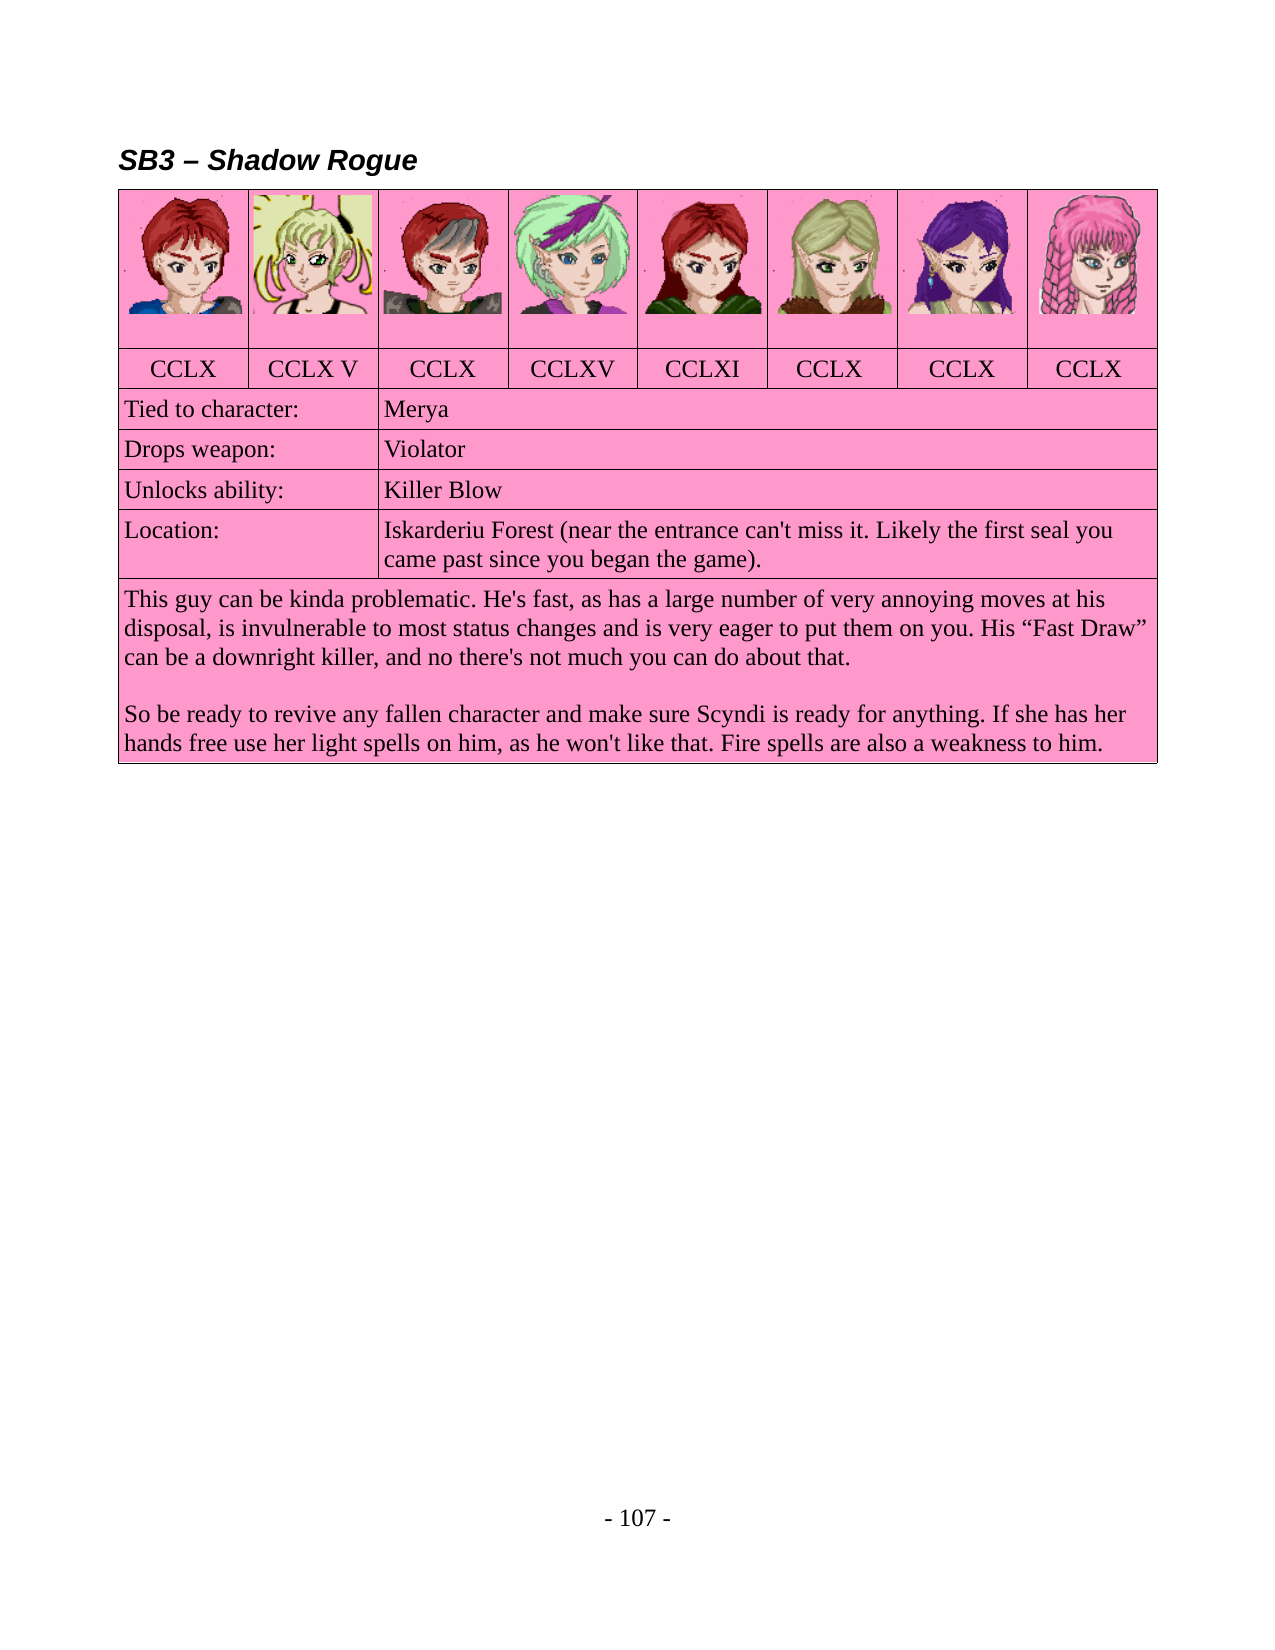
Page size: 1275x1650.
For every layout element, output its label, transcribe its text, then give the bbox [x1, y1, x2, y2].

table_header [379, 190, 508, 348]
table_cell Tied to character: [119, 389, 378, 429]
table_cell Location: [119, 510, 378, 578]
table_cell Iskarderiu Forest (near the entrance can't miss it. Likely the first seal you came past since you began the game). [379, 510, 1157, 578]
table_cell CCLXI [638, 349, 767, 388]
table_cell This guy can be kinda problematic. He's fast, as has a large number of very annoying moves at his disposal, is invulnerable to most status changes and is very eager to put them on you. His “Fast Draw” can be a downright killer, and no there's not much you can do about that. So be ready to revive any fallen character and make sure Scyndi is ready for anything. If she has her hands free use her light spells on him, as he won't like that. Fire spells are also a weakness to him. [119, 579, 1157, 762]
table_header [119, 190, 248, 348]
picture [1032, 195, 1152, 314]
table_header [638, 314, 767, 348]
table_header [1028, 314, 1157, 348]
table_cell CCLX [119, 349, 248, 388]
table_cell CCLX [768, 349, 897, 388]
table_header [898, 190, 1027, 348]
subtitle SB3 – Shadow Rogue [118, 143, 1157, 177]
table_cell Killer Blow [379, 470, 1157, 509]
picture [902, 195, 1022, 314]
table_header [768, 190, 897, 348]
table_cell CCLX [1028, 349, 1157, 388]
table_cell Merya [379, 389, 1157, 429]
table_header [638, 190, 767, 313]
table_cell Violator [379, 430, 1157, 469]
table_header [1028, 190, 1157, 313]
table_cell CCLX [379, 349, 508, 388]
picture [772, 195, 892, 314]
table_cell Drops weapon: [119, 430, 378, 469]
picture [643, 195, 762, 314]
table_cell CCLX [898, 349, 1027, 388]
table_header [249, 190, 378, 348]
picture [253, 195, 372, 314]
table_header [509, 190, 637, 348]
picture [383, 195, 502, 314]
picture [123, 195, 243, 314]
picture [513, 195, 632, 314]
table_cell CCLX V [249, 349, 378, 388]
table_cell Unlocks ability: [119, 470, 378, 509]
table_cell CCLXV [509, 349, 637, 388]
